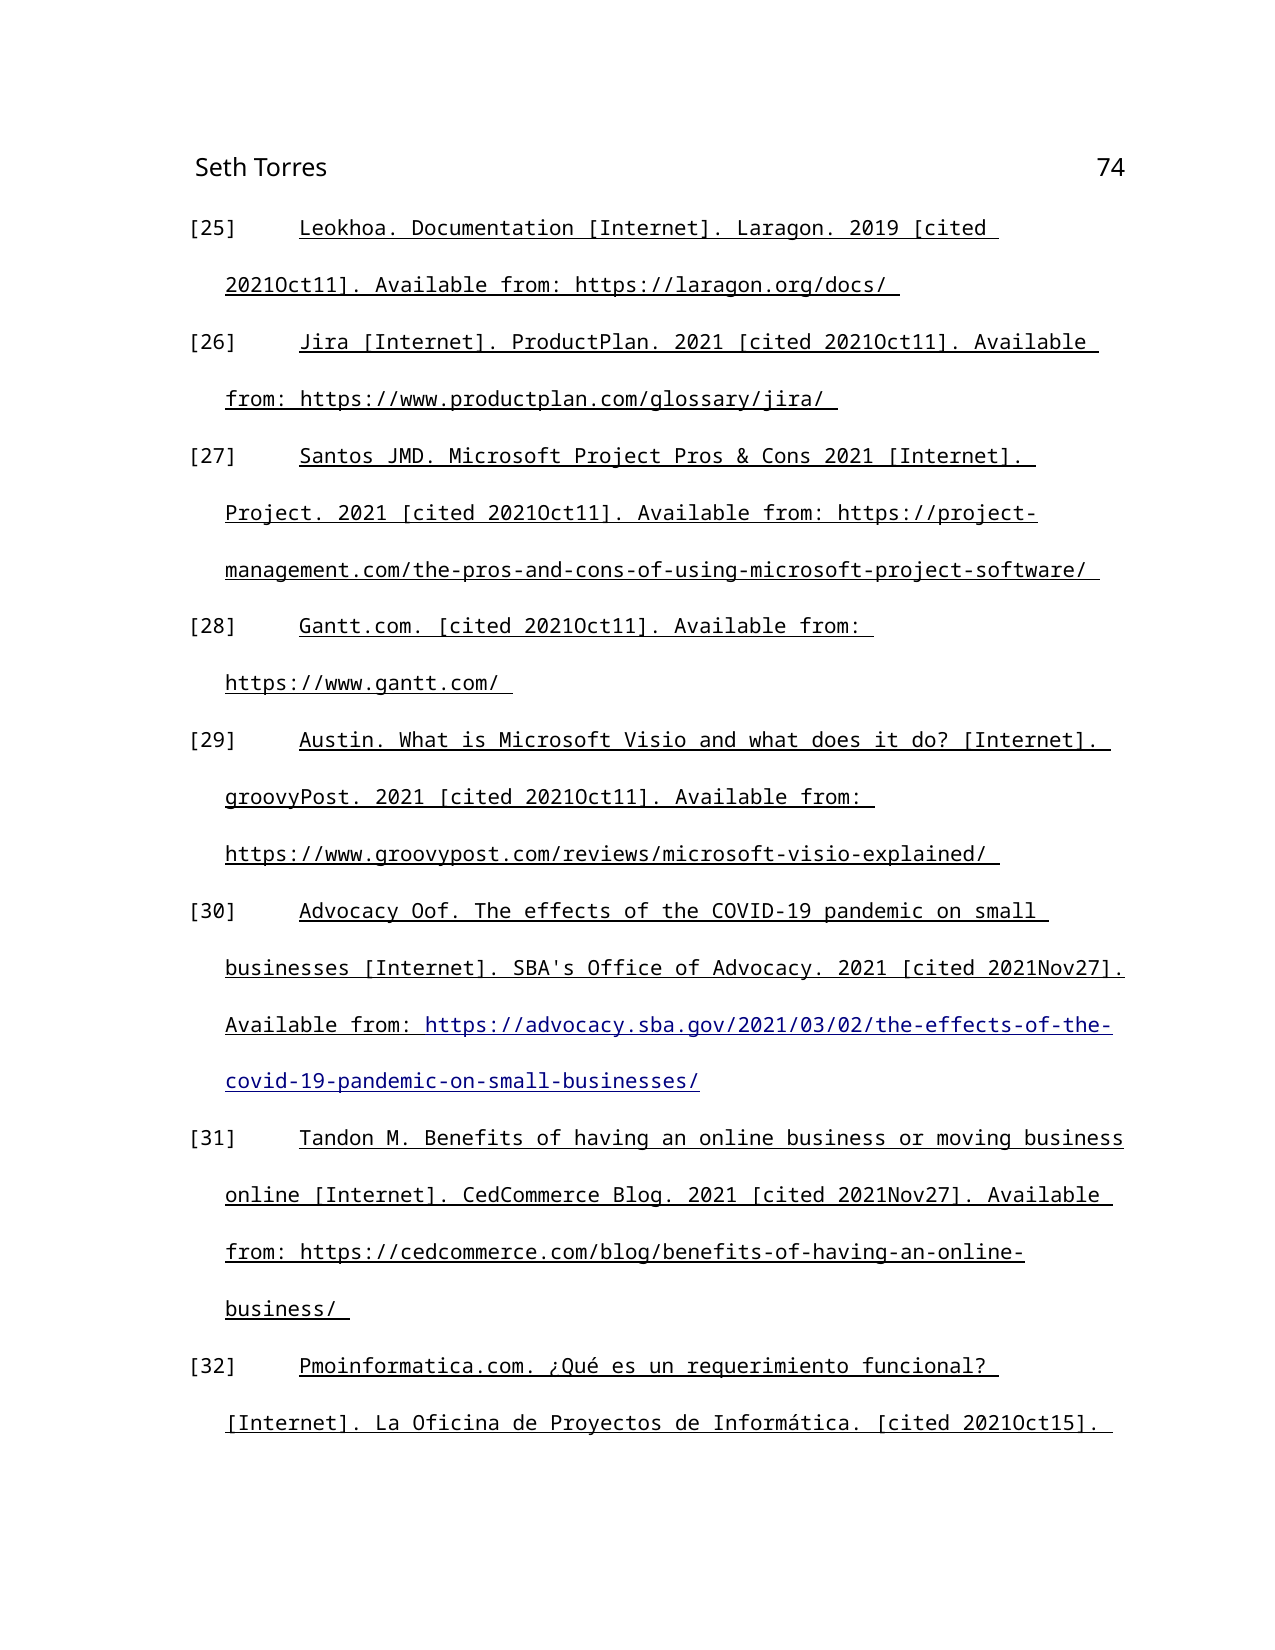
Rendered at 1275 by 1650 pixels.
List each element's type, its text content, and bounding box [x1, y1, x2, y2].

list Jira [Internet]. ProductPlan. 2021 [cited 2021Oct11]. Available from: https://www.productplan.com/glossary/jira/ [187, 327, 1125, 413]
list Austin. What is Microsoft Visio and what does it do? [Internet]. groovyPost. 2021 [cited 2021Oct11]. Available from: https://www.groovypost.com/reviews/microsoft-visio-explained/ [187, 725, 1125, 868]
list Advocacy Oof. The effects of the COVID-19 pandemic on small businesses [Internet]. SBA's Office of Advocacy. 2021 [cited 2021Nov27]. Available from: https://advocacy.sba.gov/2021/03/02/the-effects-of-the-covid-19-pandemic-on-small-businesses/ [187, 896, 1125, 1095]
list Gantt.com. [cited 2021Oct11]. Available from: https://www.gantt.com/ [187, 612, 1125, 697]
list Leokhoa. Documentation [Internet]. Laragon. 2019 [cited 2021Oct11]. Available from: https://laragon.org/docs/ [187, 213, 1125, 299]
list Pmoinformatica.com. ¿Qué es un requerimiento funcional? [Internet]. La Oficina de Proyectos de Informática. [cited 2021Oct15]. [187, 1351, 1125, 1436]
list Santos JMD. Microsoft Project Pros & Cons 2021 [Internet]. Project. 2021 [cited 2021Oct11]. Available from: https://project-management.com/the-pros-and-cons-of-using-microsoft-project-software/ [187, 441, 1125, 583]
list Tandon M. Benefits of having an online business or moving business online [Internet]. CedCommerce Blog. 2021 [cited 2021Nov27]. Available from: https://cedcommerce.com/blog/benefits-of-having-an-online-business/ [187, 1123, 1125, 1323]
